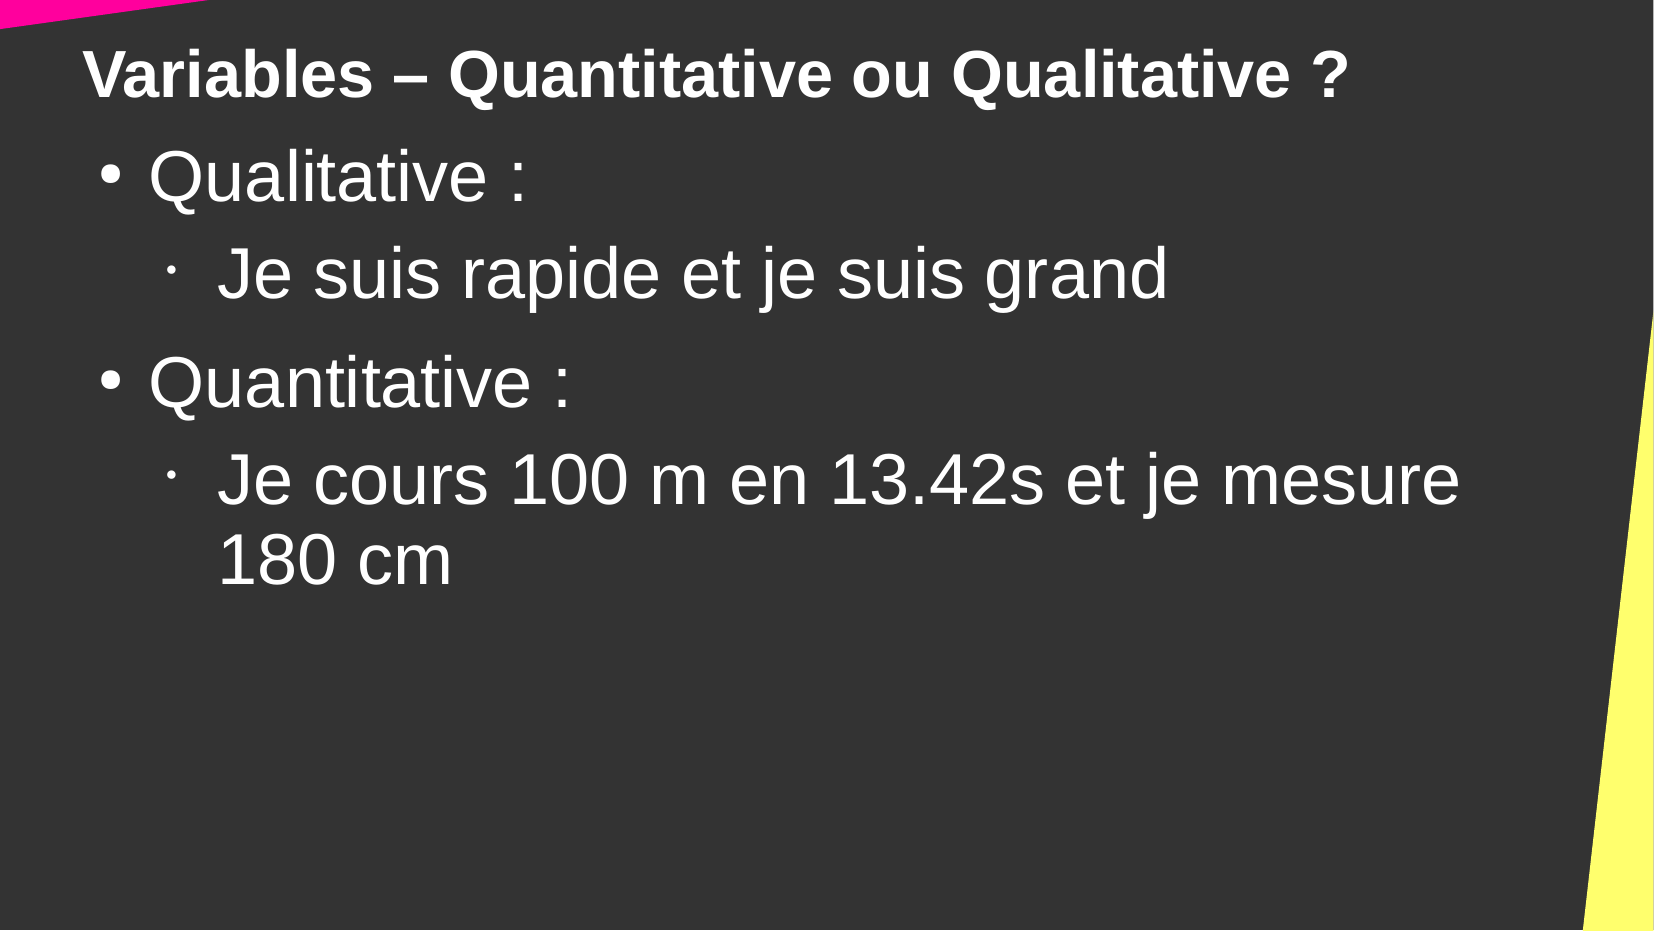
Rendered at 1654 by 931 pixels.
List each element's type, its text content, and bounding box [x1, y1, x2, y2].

title Variables – Quantitative ou Qualitative ? [82, 37, 1571, 115]
list Qualitative : Je suis rapide et je suis grand Quantitative : Je cours 100 m en 13.42s et je mesure 180 cm [80, 135, 1560, 603]
text_box [0, 0, 209, 30]
text_box [1582, 306, 1654, 931]
